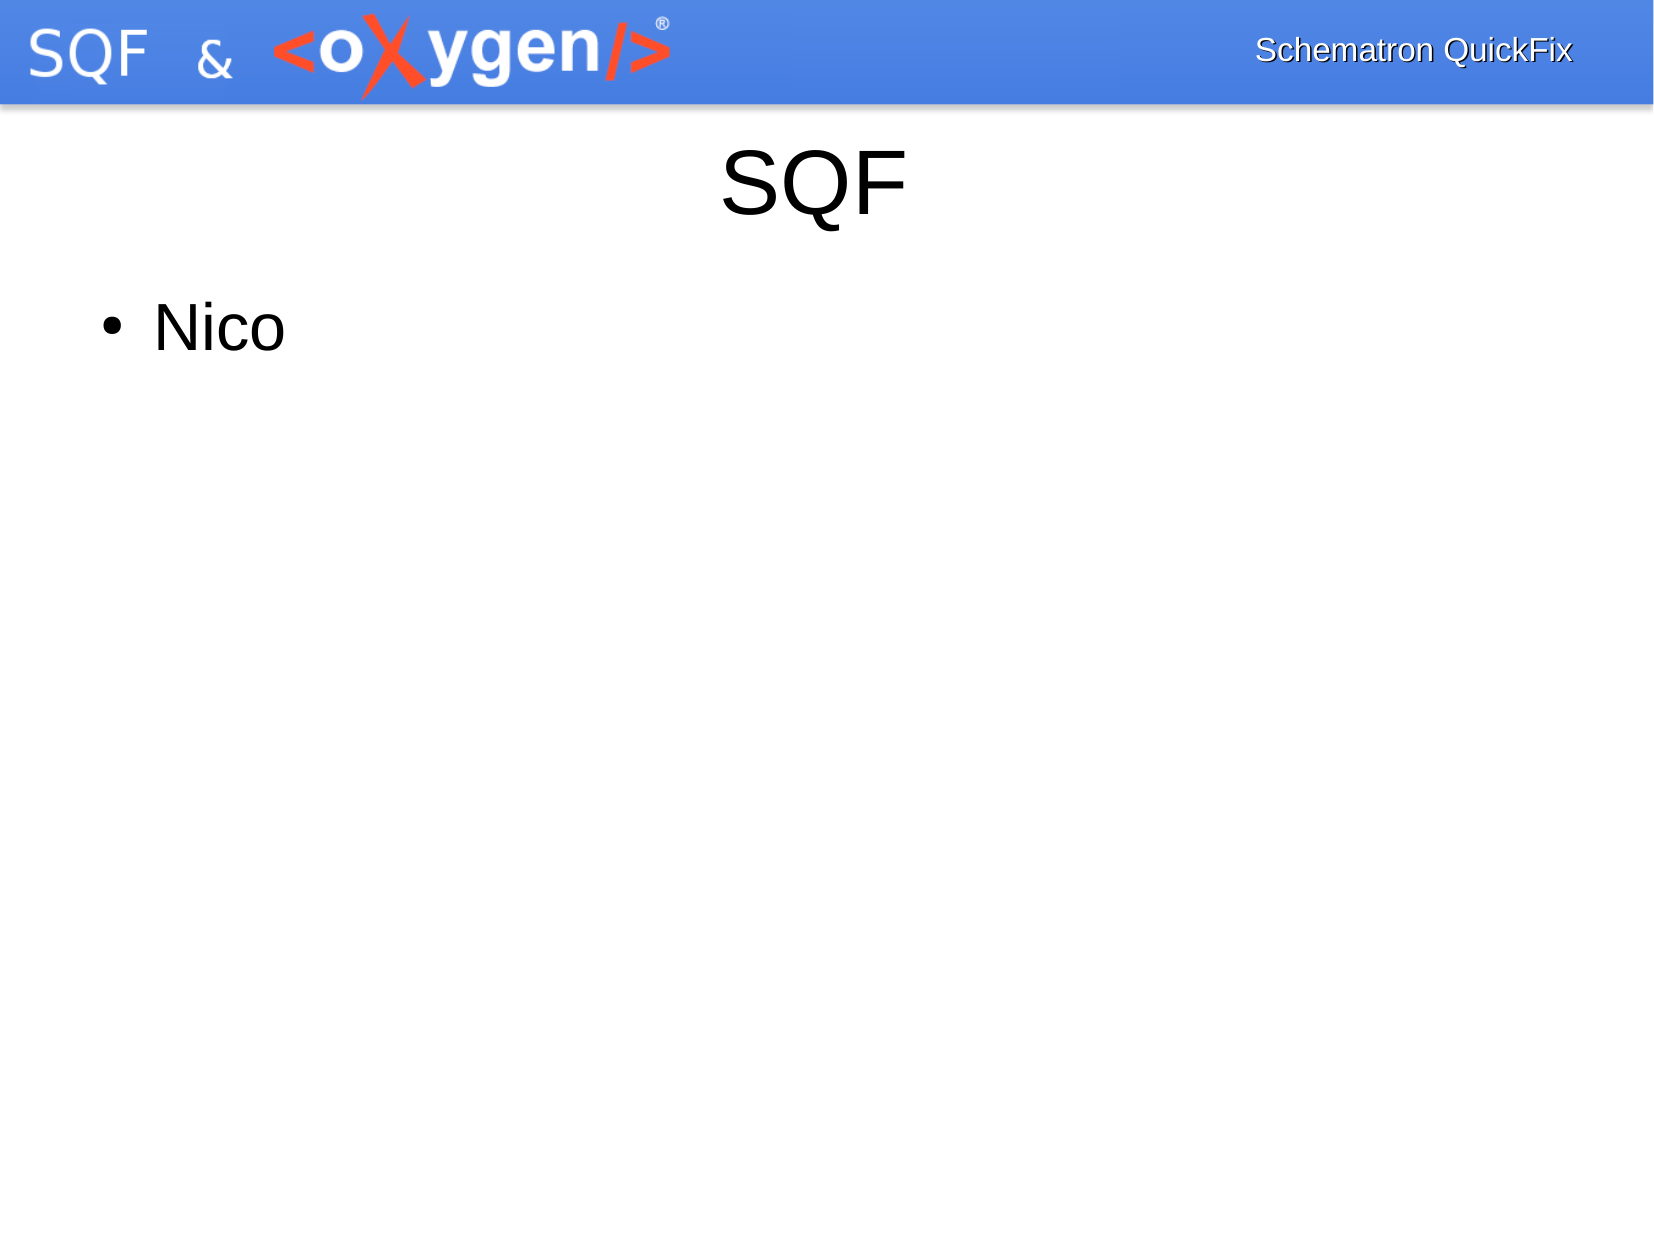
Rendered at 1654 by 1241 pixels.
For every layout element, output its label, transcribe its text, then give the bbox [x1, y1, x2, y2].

list Nico [82, 290, 1571, 1010]
title SQF [82, 78, 1571, 287]
picture [0, 0, 1654, 118]
